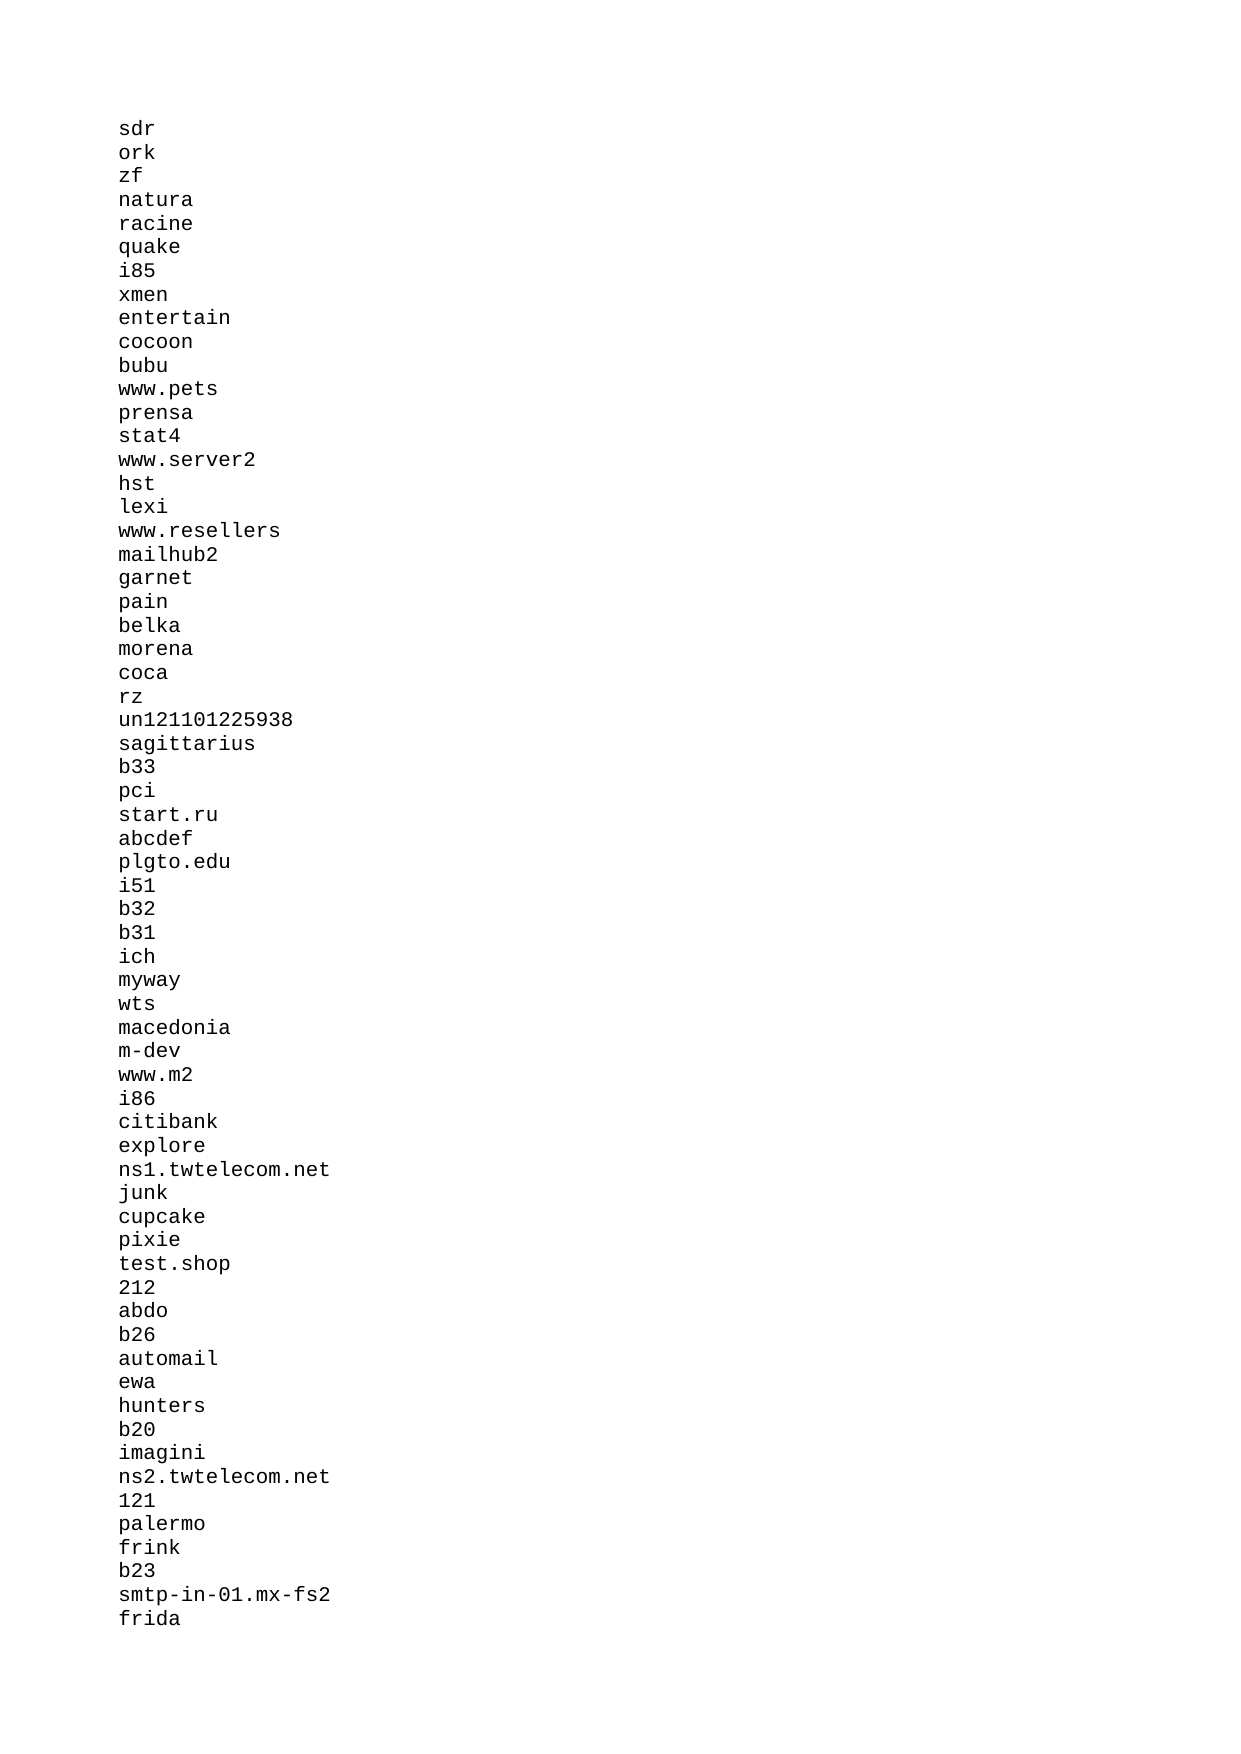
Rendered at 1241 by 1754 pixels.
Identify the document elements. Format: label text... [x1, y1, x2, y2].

text i51 [118, 875, 1122, 898]
text hst [118, 473, 1122, 496]
text wts [118, 993, 1122, 1017]
text b26 [118, 1324, 1122, 1348]
text zf [118, 165, 1122, 189]
text ich [118, 946, 1122, 969]
text cupcake [118, 1206, 1122, 1229]
text mailhub2 [118, 544, 1122, 567]
text abdo [118, 1300, 1122, 1324]
text junk [118, 1182, 1122, 1206]
text sagittarius [118, 733, 1122, 757]
text abcdef [118, 827, 1122, 851]
text b23 [118, 1561, 1122, 1584]
text hunters [118, 1395, 1122, 1419]
text ewa [118, 1371, 1122, 1395]
text ns2.twtelecom.net [118, 1466, 1122, 1489]
text un121101225938 [118, 709, 1122, 733]
text quake [118, 236, 1122, 260]
text plgto.edu [118, 851, 1122, 875]
text explore [118, 1135, 1122, 1158]
text b32 [118, 898, 1122, 922]
text pixie [118, 1229, 1122, 1253]
text b33 [118, 757, 1122, 780]
text start.ru [118, 804, 1122, 827]
text test.shop [118, 1253, 1122, 1277]
text i86 [118, 1088, 1122, 1111]
text bubu [118, 354, 1122, 378]
text natura [118, 189, 1122, 213]
text palermo [118, 1513, 1122, 1537]
text 121 [118, 1489, 1122, 1513]
text entertain [118, 307, 1122, 331]
text frida [118, 1608, 1122, 1631]
text pci [118, 780, 1122, 804]
text rz [118, 686, 1122, 709]
text morena [118, 638, 1122, 662]
text citibank [118, 1111, 1122, 1135]
text pain [118, 591, 1122, 615]
text b20 [118, 1419, 1122, 1442]
text i85 [118, 260, 1122, 284]
text sdr [118, 118, 1122, 142]
text www.pets [118, 378, 1122, 402]
text imagini [118, 1442, 1122, 1466]
text prensa [118, 402, 1122, 426]
text myway [118, 969, 1122, 993]
text www.resellers [118, 520, 1122, 544]
text www.server2 [118, 449, 1122, 473]
text cocoon [118, 331, 1122, 354]
text ork [118, 142, 1122, 165]
text coca [118, 662, 1122, 686]
text garnet [118, 567, 1122, 591]
text belka [118, 615, 1122, 638]
text racine [118, 213, 1122, 236]
text automail [118, 1348, 1122, 1371]
text m-dev [118, 1040, 1122, 1064]
text b31 [118, 922, 1122, 946]
text macedonia [118, 1017, 1122, 1040]
text stat4 [118, 426, 1122, 449]
text www.m2 [118, 1064, 1122, 1088]
text smtp-in-01.mx-fs2 [118, 1584, 1122, 1608]
text 212 [118, 1277, 1122, 1300]
text lexi [118, 496, 1122, 520]
text xmen [118, 284, 1122, 307]
text frink [118, 1537, 1122, 1561]
text ns1.twtelecom.net [118, 1158, 1122, 1182]
